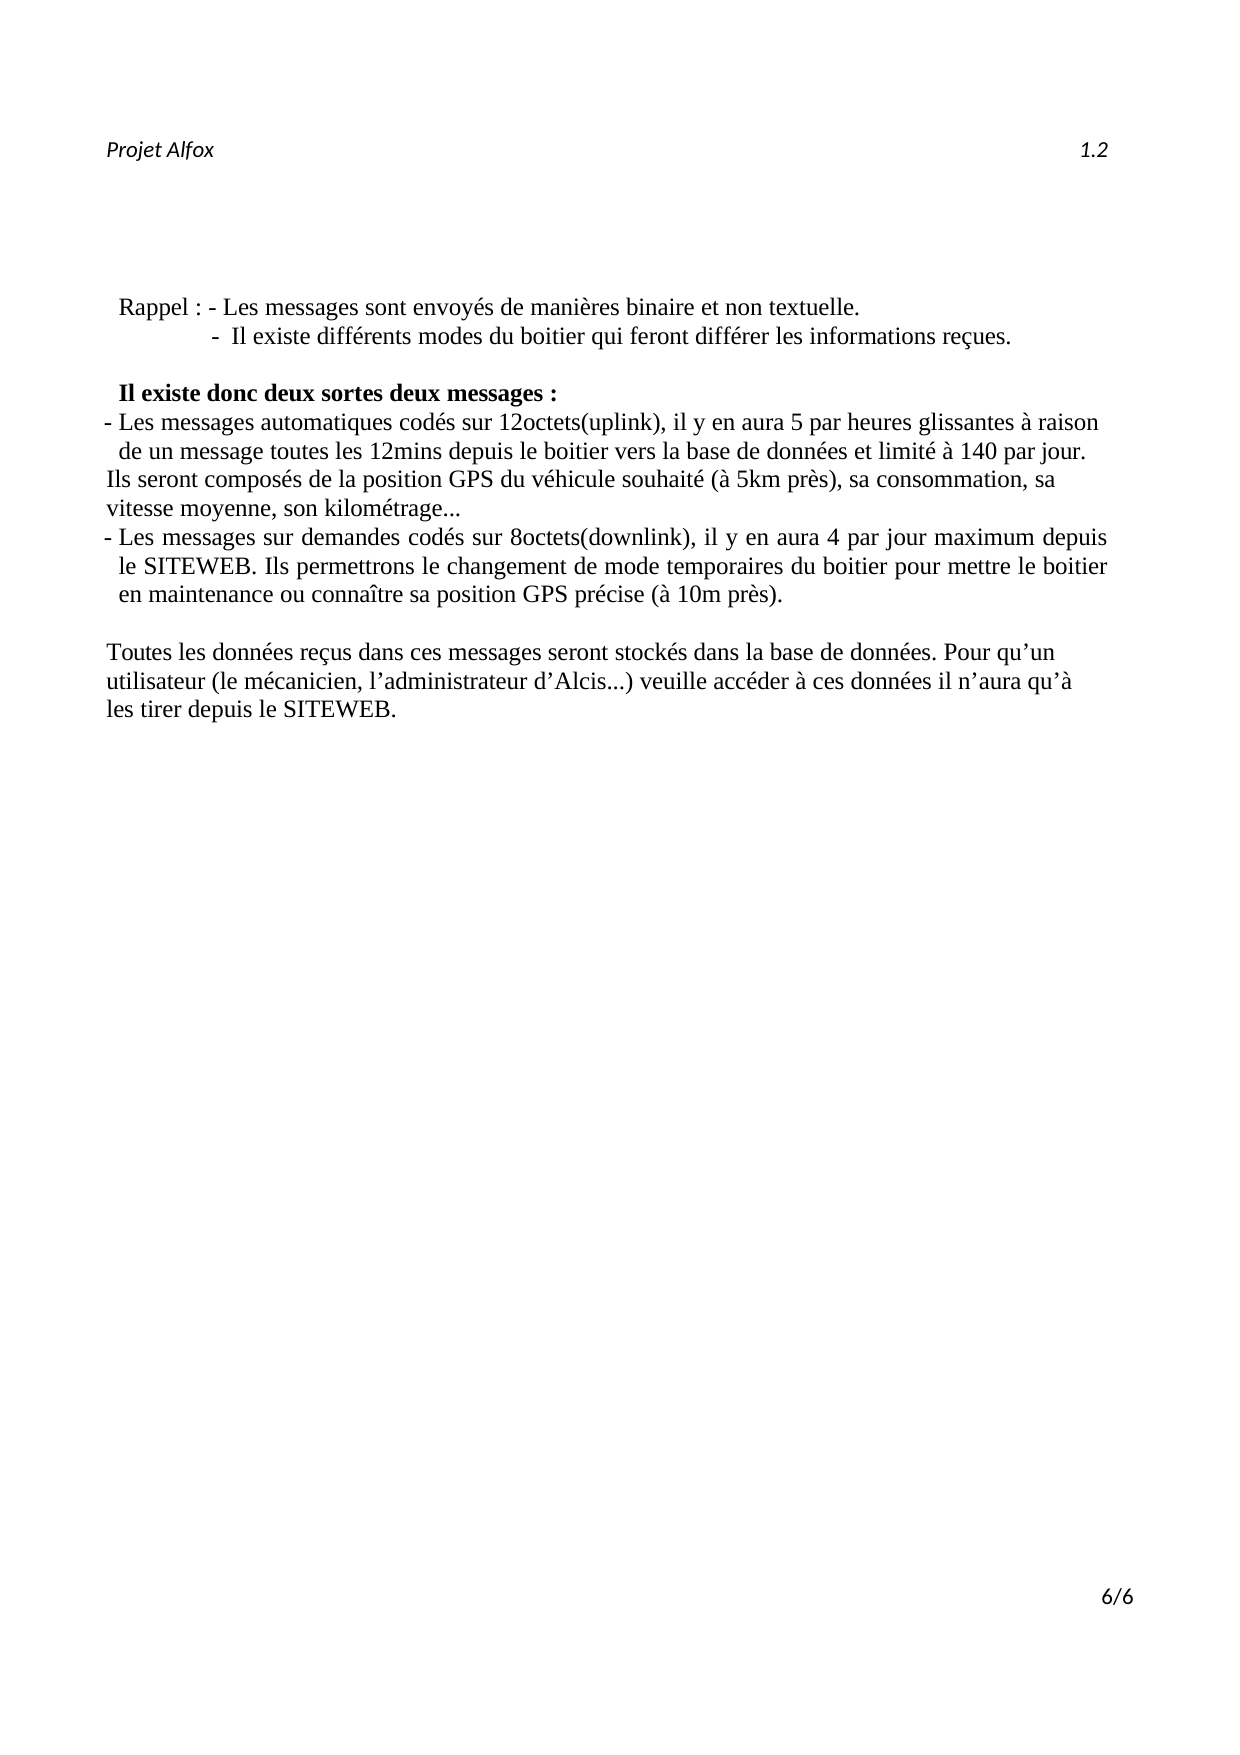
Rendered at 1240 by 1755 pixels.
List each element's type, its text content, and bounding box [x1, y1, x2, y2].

list Les messages sur demandes codés sur 8octets(downlink), il y en aura 4 par jour maximum depuis le SITEWEB. Ils permettrons le changement de mode temporaires du boitier pour mettre le boitier en maintenance ou connaître sa position GPS précise (à 10m près). [106, 522, 1108, 608]
text - Il existe différents modes du boitier qui feront différer les informations reçues. [211, 321, 1133, 349]
list Les messages automatiques codés sur 12octets(uplink), il y en aura 5 par heures glissantes à raison de un message toutes les 12mins depuis le boitier vers la base de données et limité à 140 par jour. [106, 407, 1120, 464]
text Ils seront composés de la position GPS du véhicule souhaité (à 5km près), sa consommation, sa vitesse moyenne, son kilométrage... [106, 464, 1067, 522]
text Toutes les données reçus dans ces messages seront stockés dans la base de données. Pour qu’un utilisateur (le mécanicien, l’administrateur d’Alcis...) veuille accéder à ces données il n’aura qu’à les tirer depuis le SITEWEB. [106, 637, 1102, 723]
text Il existe donc deux sortes deux messages : [118, 378, 1133, 407]
text Rappel : - Les messages sont envoyés de manières binaire et non textuelle. [118, 292, 1133, 321]
